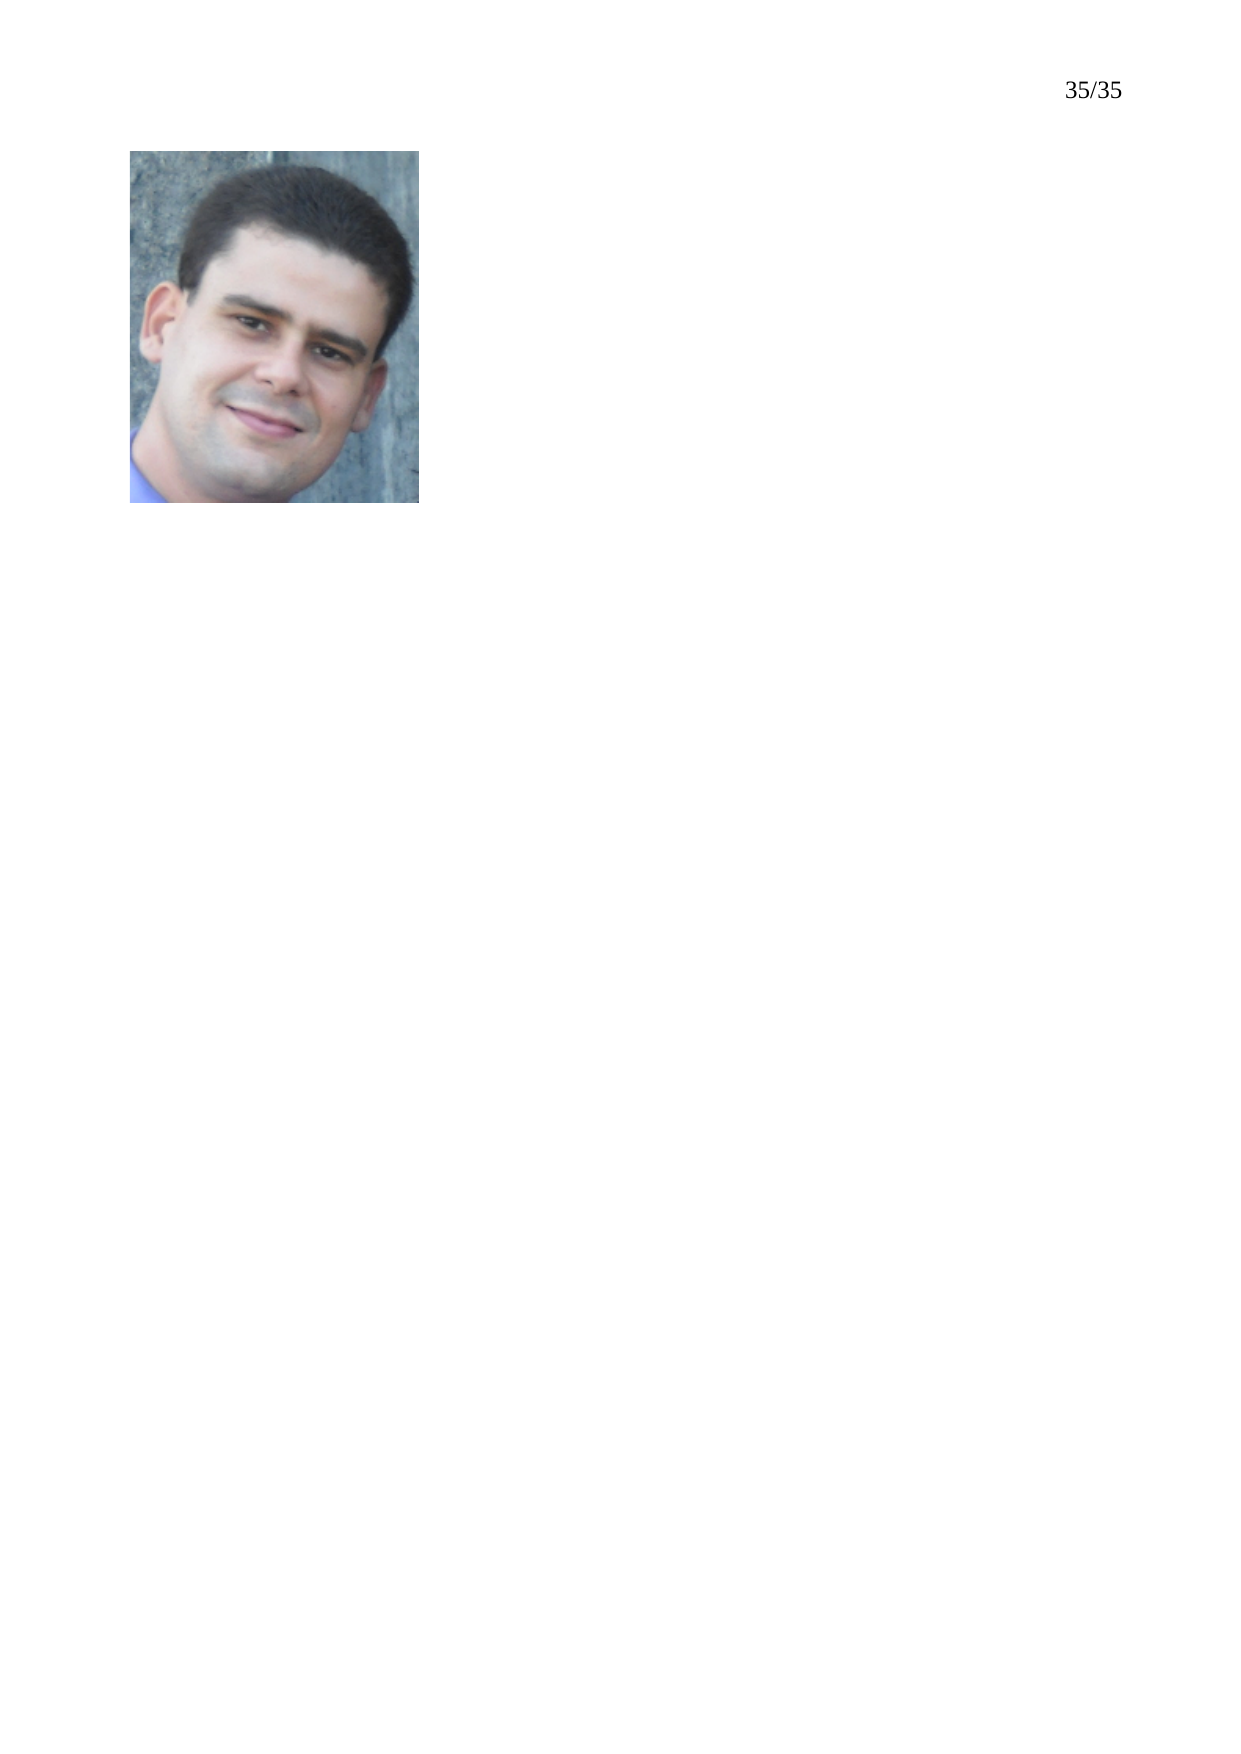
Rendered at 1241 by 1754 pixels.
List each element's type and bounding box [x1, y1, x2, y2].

picture [129, 151, 419, 503]
